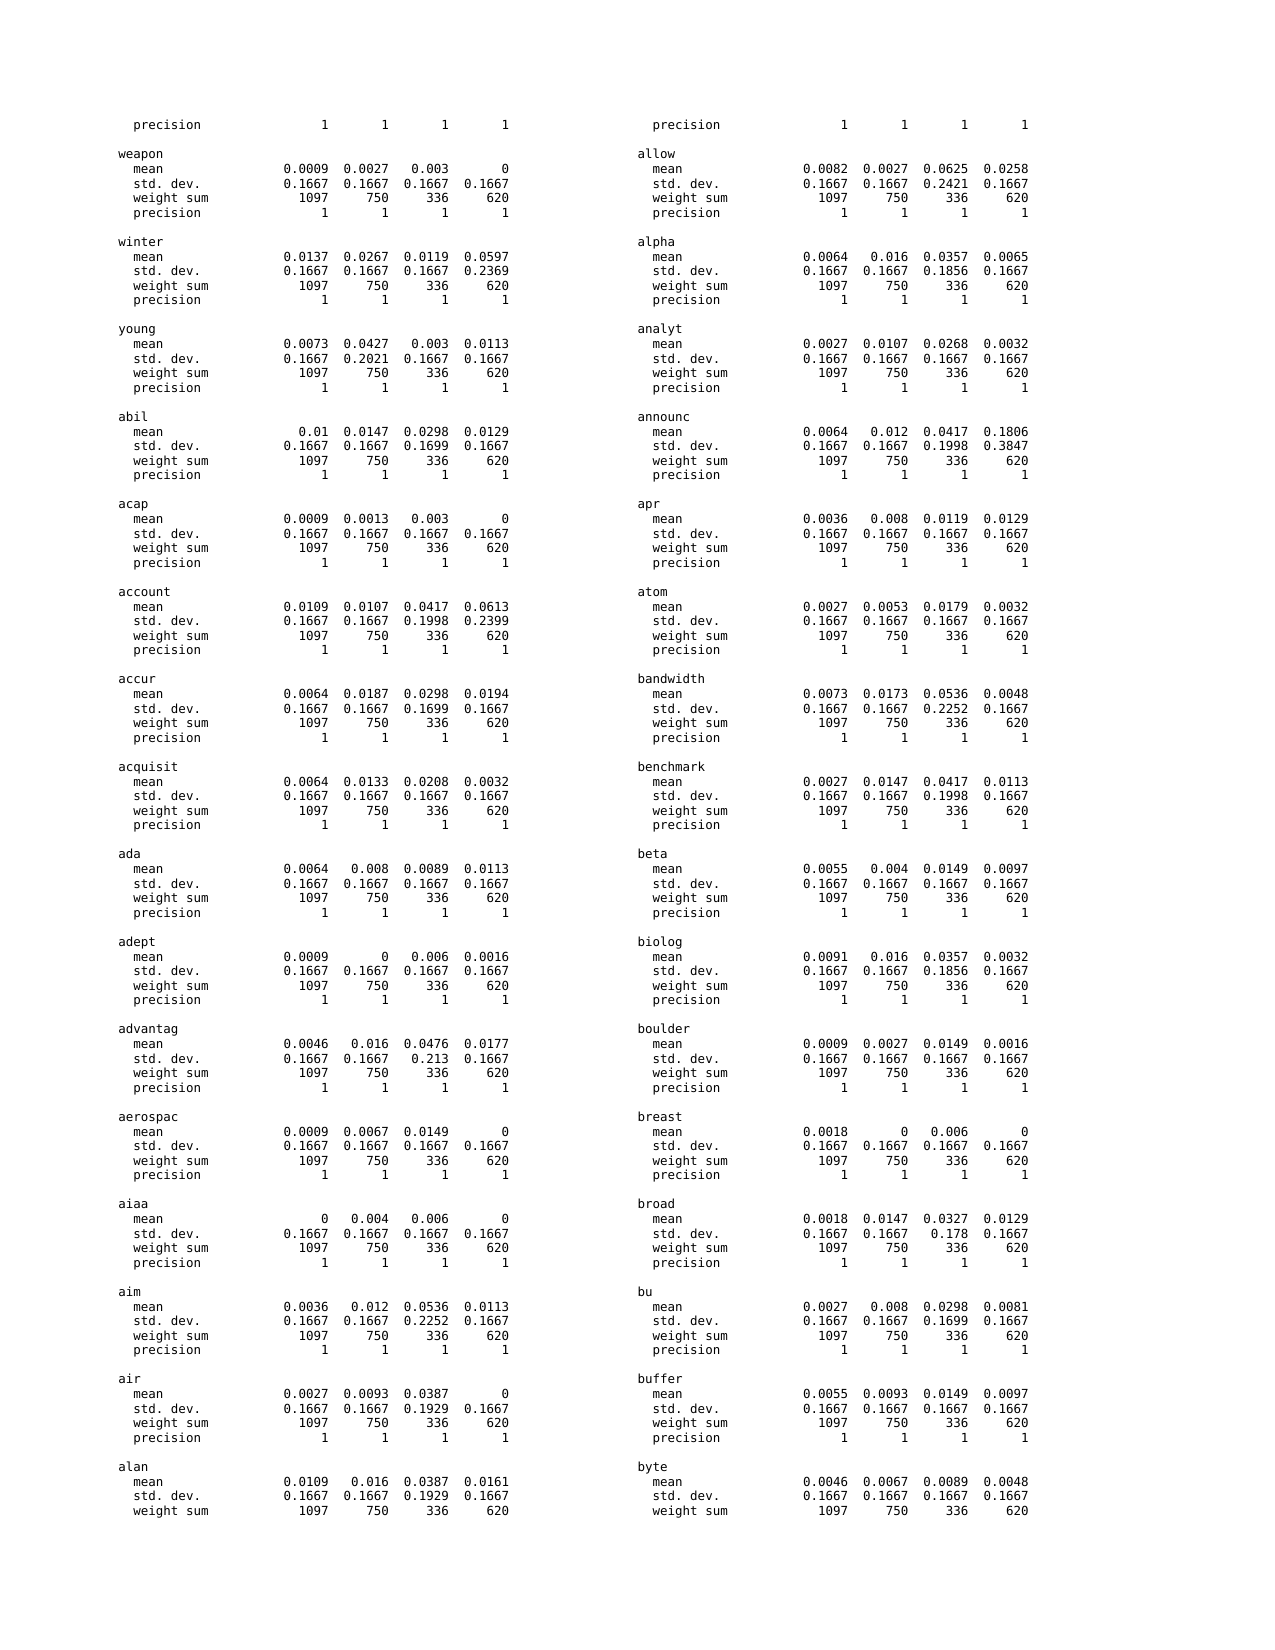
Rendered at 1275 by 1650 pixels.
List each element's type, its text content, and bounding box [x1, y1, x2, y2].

text weight sum 1097 750 336 620 [118, 1416, 637, 1431]
text weight sum 1097 750 336 620 [637, 191, 1157, 206]
text precision 1 1 1 1 [118, 731, 637, 745]
text mean 0.0137 0.0267 0.0119 0.0597 [118, 249, 637, 264]
text std. dev. 0.1667 0.1667 0.1667 0.1667 [637, 1051, 1157, 1066]
text std. dev. 0.1667 0.1667 0.1667 0.1667 [637, 351, 1157, 366]
text weight sum 1097 750 336 620 [637, 716, 1157, 731]
text mean 0.0046 0.016 0.0476 0.0177 [118, 1037, 637, 1051]
text precision 1 1 1 1 [118, 381, 637, 395]
text winter [118, 235, 637, 249]
text byte [637, 1460, 1157, 1474]
text std. dev. 0.1667 0.1667 0.1667 0.1667 [637, 1401, 1157, 1416]
text std. dev. 0.1667 0.2021 0.1667 0.1667 [118, 351, 637, 366]
text std. dev. 0.1667 0.1667 0.2252 0.1667 [118, 1314, 637, 1328]
text announc [637, 410, 1157, 424]
text precision 1 1 1 1 [637, 468, 1157, 483]
text weight sum 1097 750 336 620 [118, 453, 637, 468]
text precision 1 1 1 1 [118, 906, 637, 920]
text precision 1 1 1 1 [118, 206, 637, 220]
text weight sum 1097 750 336 620 [118, 1503, 637, 1518]
text mean 0.0027 0.0107 0.0268 0.0032 [637, 337, 1157, 351]
text std. dev. 0.1667 0.1667 0.1699 0.1667 [118, 701, 637, 716]
text mean 0.0027 0.0093 0.0387 0 [118, 1387, 637, 1401]
text bandwidth [637, 672, 1157, 687]
text mean 0.0027 0.0147 0.0417 0.0113 [637, 774, 1157, 789]
text std. dev. 0.1667 0.1667 0.1667 0.1667 [637, 876, 1157, 891]
text analyt [637, 322, 1157, 337]
text std. dev. 0.1667 0.1667 0.1699 0.1667 [118, 439, 637, 453]
text weight sum 1097 750 336 620 [118, 628, 637, 643]
text std. dev. 0.1667 0.1667 0.1699 0.1667 [637, 1314, 1157, 1328]
text weight sum 1097 750 336 620 [637, 1241, 1157, 1256]
text mean 0.0055 0.004 0.0149 0.0097 [637, 862, 1157, 876]
text mean 0.0082 0.0027 0.0625 0.0258 [637, 162, 1157, 176]
text precision 1 1 1 1 [637, 118, 1157, 133]
text precision 1 1 1 1 [118, 293, 637, 308]
text mean 0.0091 0.016 0.0357 0.0032 [637, 949, 1157, 964]
text mean 0.0009 0 0.006 0.0016 [118, 949, 637, 964]
text precision 1 1 1 1 [637, 293, 1157, 308]
text weight sum 1097 750 336 620 [118, 1153, 637, 1168]
text aerospac [118, 1110, 637, 1124]
text weight sum 1097 750 336 620 [637, 1328, 1157, 1343]
text precision 1 1 1 1 [118, 643, 637, 658]
text std. dev. 0.1667 0.1667 0.1929 0.1667 [118, 1401, 637, 1416]
text apr [637, 497, 1157, 512]
text std. dev. 0.1667 0.1667 0.1667 0.1667 [637, 1139, 1157, 1153]
text mean 0.01 0.0147 0.0298 0.0129 [118, 424, 637, 439]
text weight sum 1097 750 336 620 [637, 803, 1157, 818]
text precision 1 1 1 1 [118, 1081, 637, 1095]
text precision 1 1 1 1 [118, 118, 637, 133]
text mean 0.0046 0.0067 0.0089 0.0048 [637, 1474, 1157, 1489]
text std. dev. 0.1667 0.1667 0.178 0.1667 [637, 1226, 1157, 1241]
text broad [637, 1197, 1157, 1212]
text adept [118, 935, 637, 949]
text bu [637, 1285, 1157, 1299]
text std. dev. 0.1667 0.1667 0.1856 0.1667 [637, 264, 1157, 278]
text weight sum 1097 750 336 620 [637, 1416, 1157, 1431]
text buffer [637, 1372, 1157, 1387]
text mean 0.0009 0.0013 0.003 0 [118, 512, 637, 526]
text aiaa [118, 1197, 637, 1212]
text weight sum 1097 750 336 620 [118, 278, 637, 293]
text weight sum 1097 750 336 620 [118, 978, 637, 993]
text mean 0.0064 0.016 0.0357 0.0065 [637, 249, 1157, 264]
text std. dev. 0.1667 0.1667 0.1667 0.1667 [118, 964, 637, 978]
text atom [637, 585, 1157, 599]
text weight sum 1097 750 336 620 [118, 191, 637, 206]
text precision 1 1 1 1 [637, 818, 1157, 833]
text precision 1 1 1 1 [637, 906, 1157, 920]
text weight sum 1097 750 336 620 [118, 541, 637, 556]
text weight sum 1097 750 336 620 [637, 1503, 1157, 1518]
text mean 0.0036 0.012 0.0536 0.0113 [118, 1299, 637, 1314]
text precision 1 1 1 1 [637, 1168, 1157, 1183]
text weight sum 1097 750 336 620 [637, 978, 1157, 993]
text mean 0.0109 0.016 0.0387 0.0161 [118, 1474, 637, 1489]
text weight sum 1097 750 336 620 [637, 1153, 1157, 1168]
text precision 1 1 1 1 [637, 731, 1157, 745]
text mean 0.0055 0.0093 0.0149 0.0097 [637, 1387, 1157, 1401]
text precision 1 1 1 1 [637, 1256, 1157, 1270]
text weight sum 1097 750 336 620 [118, 1066, 637, 1081]
text std. dev. 0.1667 0.1667 0.1667 0.1667 [118, 1226, 637, 1241]
text allow [637, 147, 1157, 162]
text mean 0.0064 0.008 0.0089 0.0113 [118, 862, 637, 876]
text mean 0.0018 0.0147 0.0327 0.0129 [637, 1212, 1157, 1226]
text ada [118, 847, 637, 862]
text mean 0.0027 0.0053 0.0179 0.0032 [637, 599, 1157, 614]
text mean 0.0064 0.012 0.0417 0.1806 [637, 424, 1157, 439]
text std. dev. 0.1667 0.1667 0.1667 0.1667 [118, 526, 637, 541]
text precision 1 1 1 1 [637, 381, 1157, 395]
text weight sum 1097 750 336 620 [118, 891, 637, 906]
text std. dev. 0.1667 0.1667 0.213 0.1667 [118, 1051, 637, 1066]
text precision 1 1 1 1 [637, 206, 1157, 220]
text weight sum 1097 750 336 620 [118, 366, 637, 381]
text mean 0.0064 0.0187 0.0298 0.0194 [118, 687, 637, 701]
text mean 0.0109 0.0107 0.0417 0.0613 [118, 599, 637, 614]
text weight sum 1097 750 336 620 [637, 453, 1157, 468]
text std. dev. 0.1667 0.1667 0.1667 0.2369 [118, 264, 637, 278]
text alpha [637, 235, 1157, 249]
text young [118, 322, 637, 337]
text std. dev. 0.1667 0.1667 0.1998 0.3847 [637, 439, 1157, 453]
text mean 0.0073 0.0173 0.0536 0.0048 [637, 687, 1157, 701]
text acap [118, 497, 637, 512]
text precision 1 1 1 1 [118, 1343, 637, 1358]
text std. dev. 0.1667 0.1667 0.1667 0.1667 [637, 1489, 1157, 1503]
text std. dev. 0.1667 0.1667 0.1998 0.1667 [637, 789, 1157, 803]
text weight sum 1097 750 336 620 [637, 1066, 1157, 1081]
text weight sum 1097 750 336 620 [637, 628, 1157, 643]
text mean 0.0009 0.0027 0.0149 0.0016 [637, 1037, 1157, 1051]
text accur [118, 672, 637, 687]
text precision 1 1 1 1 [118, 1256, 637, 1270]
text mean 0 0.004 0.006 0 [118, 1212, 637, 1226]
text precision 1 1 1 1 [637, 1431, 1157, 1445]
text boulder [637, 1022, 1157, 1037]
text precision 1 1 1 1 [118, 468, 637, 483]
text alan [118, 1460, 637, 1474]
text std. dev. 0.1667 0.1667 0.1667 0.1667 [118, 1139, 637, 1153]
text beta [637, 847, 1157, 862]
text std. dev. 0.1667 0.1667 0.1667 0.1667 [637, 526, 1157, 541]
text mean 0.0036 0.008 0.0119 0.0129 [637, 512, 1157, 526]
text benchmark [637, 760, 1157, 774]
text std. dev. 0.1667 0.1667 0.1856 0.1667 [637, 964, 1157, 978]
text aim [118, 1285, 637, 1299]
text acquisit [118, 760, 637, 774]
text std. dev. 0.1667 0.1667 0.1929 0.1667 [118, 1489, 637, 1503]
text std. dev. 0.1667 0.1667 0.1667 0.1667 [118, 789, 637, 803]
text precision 1 1 1 1 [118, 1168, 637, 1183]
text weapon [118, 147, 637, 162]
text mean 0.0009 0.0027 0.003 0 [118, 162, 637, 176]
text precision 1 1 1 1 [637, 1343, 1157, 1358]
text biolog [637, 935, 1157, 949]
text weight sum 1097 750 336 620 [637, 891, 1157, 906]
text std. dev. 0.1667 0.1667 0.1998 0.2399 [118, 614, 637, 628]
text abil [118, 410, 637, 424]
text weight sum 1097 750 336 620 [637, 278, 1157, 293]
text breast [637, 1110, 1157, 1124]
text std. dev. 0.1667 0.1667 0.1667 0.1667 [637, 614, 1157, 628]
text weight sum 1097 750 336 620 [118, 1241, 637, 1256]
text mean 0.0027 0.008 0.0298 0.0081 [637, 1299, 1157, 1314]
text weight sum 1097 750 336 620 [637, 366, 1157, 381]
text precision 1 1 1 1 [118, 818, 637, 833]
text precision 1 1 1 1 [637, 993, 1157, 1008]
text air [118, 1372, 637, 1387]
text weight sum 1097 750 336 620 [118, 803, 637, 818]
text std. dev. 0.1667 0.1667 0.1667 0.1667 [118, 176, 637, 191]
text account [118, 585, 637, 599]
text precision 1 1 1 1 [637, 556, 1157, 570]
text precision 1 1 1 1 [637, 643, 1157, 658]
text precision 1 1 1 1 [118, 993, 637, 1008]
text precision 1 1 1 1 [118, 556, 637, 570]
text std. dev. 0.1667 0.1667 0.1667 0.1667 [118, 876, 637, 891]
text mean 0.0009 0.0067 0.0149 0 [118, 1124, 637, 1139]
text std. dev. 0.1667 0.1667 0.2421 0.1667 [637, 176, 1157, 191]
text weight sum 1097 750 336 620 [637, 541, 1157, 556]
text weight sum 1097 750 336 620 [118, 716, 637, 731]
text precision 1 1 1 1 [118, 1431, 637, 1445]
text mean 0.0018 0 0.006 0 [637, 1124, 1157, 1139]
text mean 0.0064 0.0133 0.0208 0.0032 [118, 774, 637, 789]
text mean 0.0073 0.0427 0.003 0.0113 [118, 337, 637, 351]
text weight sum 1097 750 336 620 [118, 1328, 637, 1343]
text precision 1 1 1 1 [637, 1081, 1157, 1095]
text advantag [118, 1022, 637, 1037]
text std. dev. 0.1667 0.1667 0.2252 0.1667 [637, 701, 1157, 716]
